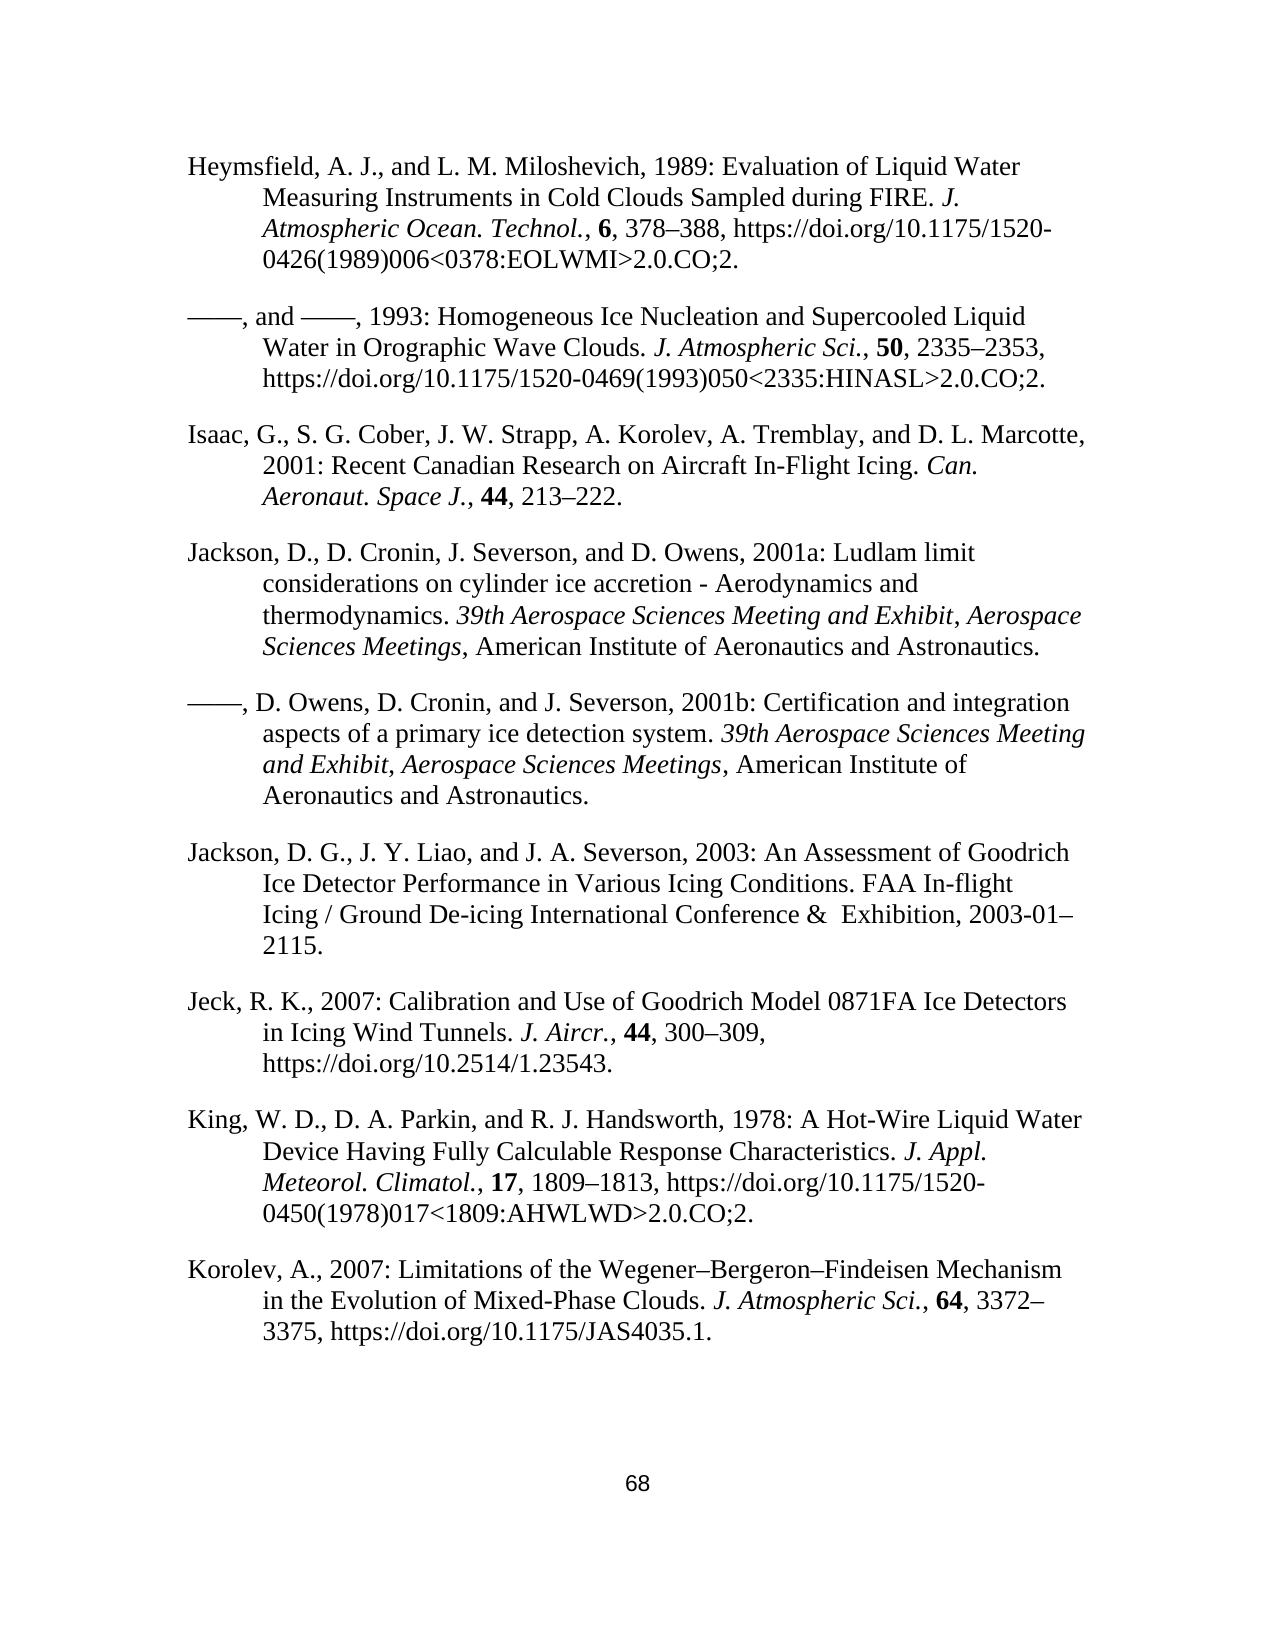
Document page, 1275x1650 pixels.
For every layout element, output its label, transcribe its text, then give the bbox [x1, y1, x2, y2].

text Jackson, D., D. Cronin, J. Severson, and D. Owens, 2001a: Ludlam limit considerations on cylinder ice accretion - Aerodynamics and thermodynamics. 39th Aerospace Sciences Meeting and Exhibit, Aerospace Sciences Meetings, American Institute of Aeronautics and Astronautics. [187, 536, 1087, 661]
text Jeck, R. K., 2007: Calibration and Use of Goodrich Model 0871FA Ice Detectors in Icing Wind Tunnels. J. Aircr., 44, 300–309, https://doi.org/10.2514/1.23543. [187, 985, 1087, 1079]
text Isaac, G., S. G. Cober, J. W. Strapp, A. Korolev, A. Tremblay, and D. L. Marcotte, 2001: Recent Canadian Research on Aircraft In-Flight Icing. Can. Aeronaut. Space J., 44, 213–222. [187, 418, 1087, 511]
text ——, D. Owens, D. Cronin, and J. Severson, 2001b: Certification and integration aspects of a primary ice detection system. 39th Aerospace Sciences Meeting and Exhibit, Aerospace Sciences Meetings, American Institute of Aeronautics and Astronautics. [187, 686, 1087, 811]
text Korolev, A., 2007: Limitations of the Wegener–Bergeron–Findeisen Mechanism in the Evolution of Mixed-Phase Clouds. J. Atmospheric Sci., 64, 3372–3375, https://doi.org/10.1175/JAS4035.1. [187, 1253, 1087, 1347]
text Heymsfield, A. J., and L. M. Miloshevich, 1989: Evaluation of Liquid Water Measuring Instruments in Cold Clouds Sampled during FIRE. J. Atmospheric Ocean. Technol., 6, 378–388, https://doi.org/10.1175/1520-0426(1989)006<0378:EOLWMI>2.0.CO;2. [187, 150, 1087, 274]
text ——, and ——, 1993: Homogeneous Ice Nucleation and Supercooled Liquid Water in Orographic Wave Clouds. J. Atmospheric Sci., 50, 2335–2353, https://doi.org/10.1175/1520-0469(1993)050<2335:HINASL>2.0.CO;2. [187, 299, 1087, 393]
text King, W. D., D. A. Parkin, and R. J. Handsworth, 1978: A Hot-Wire Liquid Water Device Having Fully Calculable Response Characteristics. J. Appl. Meteorol. Climatol., 17, 1809–1813, https://doi.org/10.1175/1520-0450(1978)017<1809:AHWLWD>2.0.CO;2. [187, 1104, 1087, 1228]
text Jackson, D. G., J. Y. Liao, and J. A. Severson, 2003: An Assessment of Goodrich Ice Detector Performance in Various Icing Conditions. FAA In-flight Icing / Ground De-icing International Conference & Exhibition, 2003-01–2115. [187, 836, 1087, 960]
